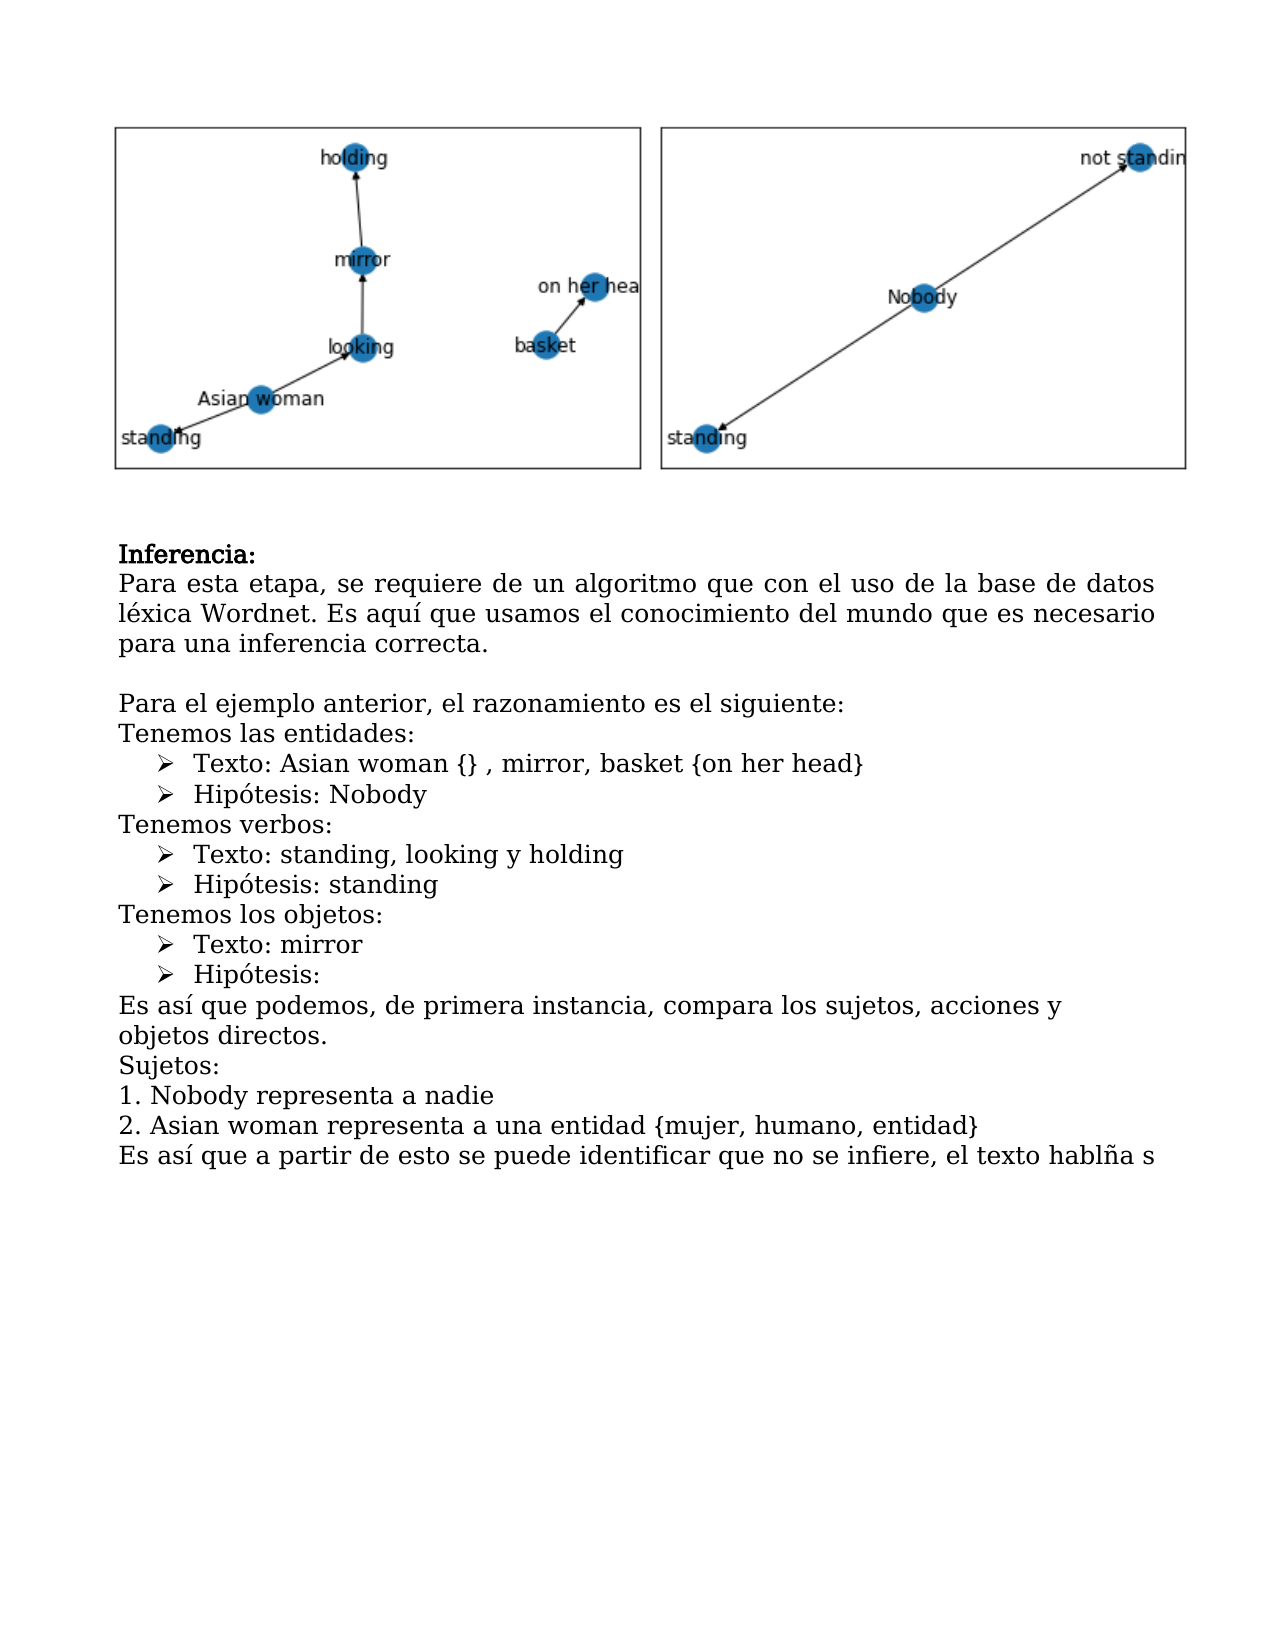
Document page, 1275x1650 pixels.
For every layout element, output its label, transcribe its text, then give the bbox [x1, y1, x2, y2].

list Texto: standing, looking y holding [156, 838, 1157, 869]
text Tenemos las entidades: [118, 718, 1157, 748]
text Para el ejemplo anterior, el razonamiento es el siguiente: [118, 688, 1157, 718]
text Es así que podemos, de primera instancia, compara los sujetos, acciones y objetos directos. [118, 989, 1157, 1049]
text 1. Nobody representa a nadie [118, 1079, 1157, 1109]
list Texto: Asian woman {} , mirror, basket {on her head} [156, 748, 1157, 778]
text Tenemos verbos: [118, 808, 1157, 838]
list Hipótesis: [156, 959, 1157, 989]
text Sujetos: [118, 1049, 1157, 1079]
text Para esta etapa, se requiere de un algoritmo que con el uso de la base de datos léxica Wordnet. Es aquí que usamos el conocimiento del mundo que es necesario para una inferencia correcta. [118, 568, 1157, 658]
text 2. Asian woman representa a una entidad {mujer, humano, entidad} [118, 1109, 1157, 1139]
text Es así que a partir de esto se puede identificar que no se infiere, el texto hablña s [118, 1139, 1157, 1169]
list Hipótesis: standing [156, 869, 1157, 899]
picture [104, 118, 1196, 479]
text Inferencia: [118, 538, 1157, 568]
text Tenemos los objetos: [118, 899, 1157, 929]
list Hipótesis: Nobody [156, 778, 1157, 808]
list Texto: mirror [156, 929, 1157, 959]
